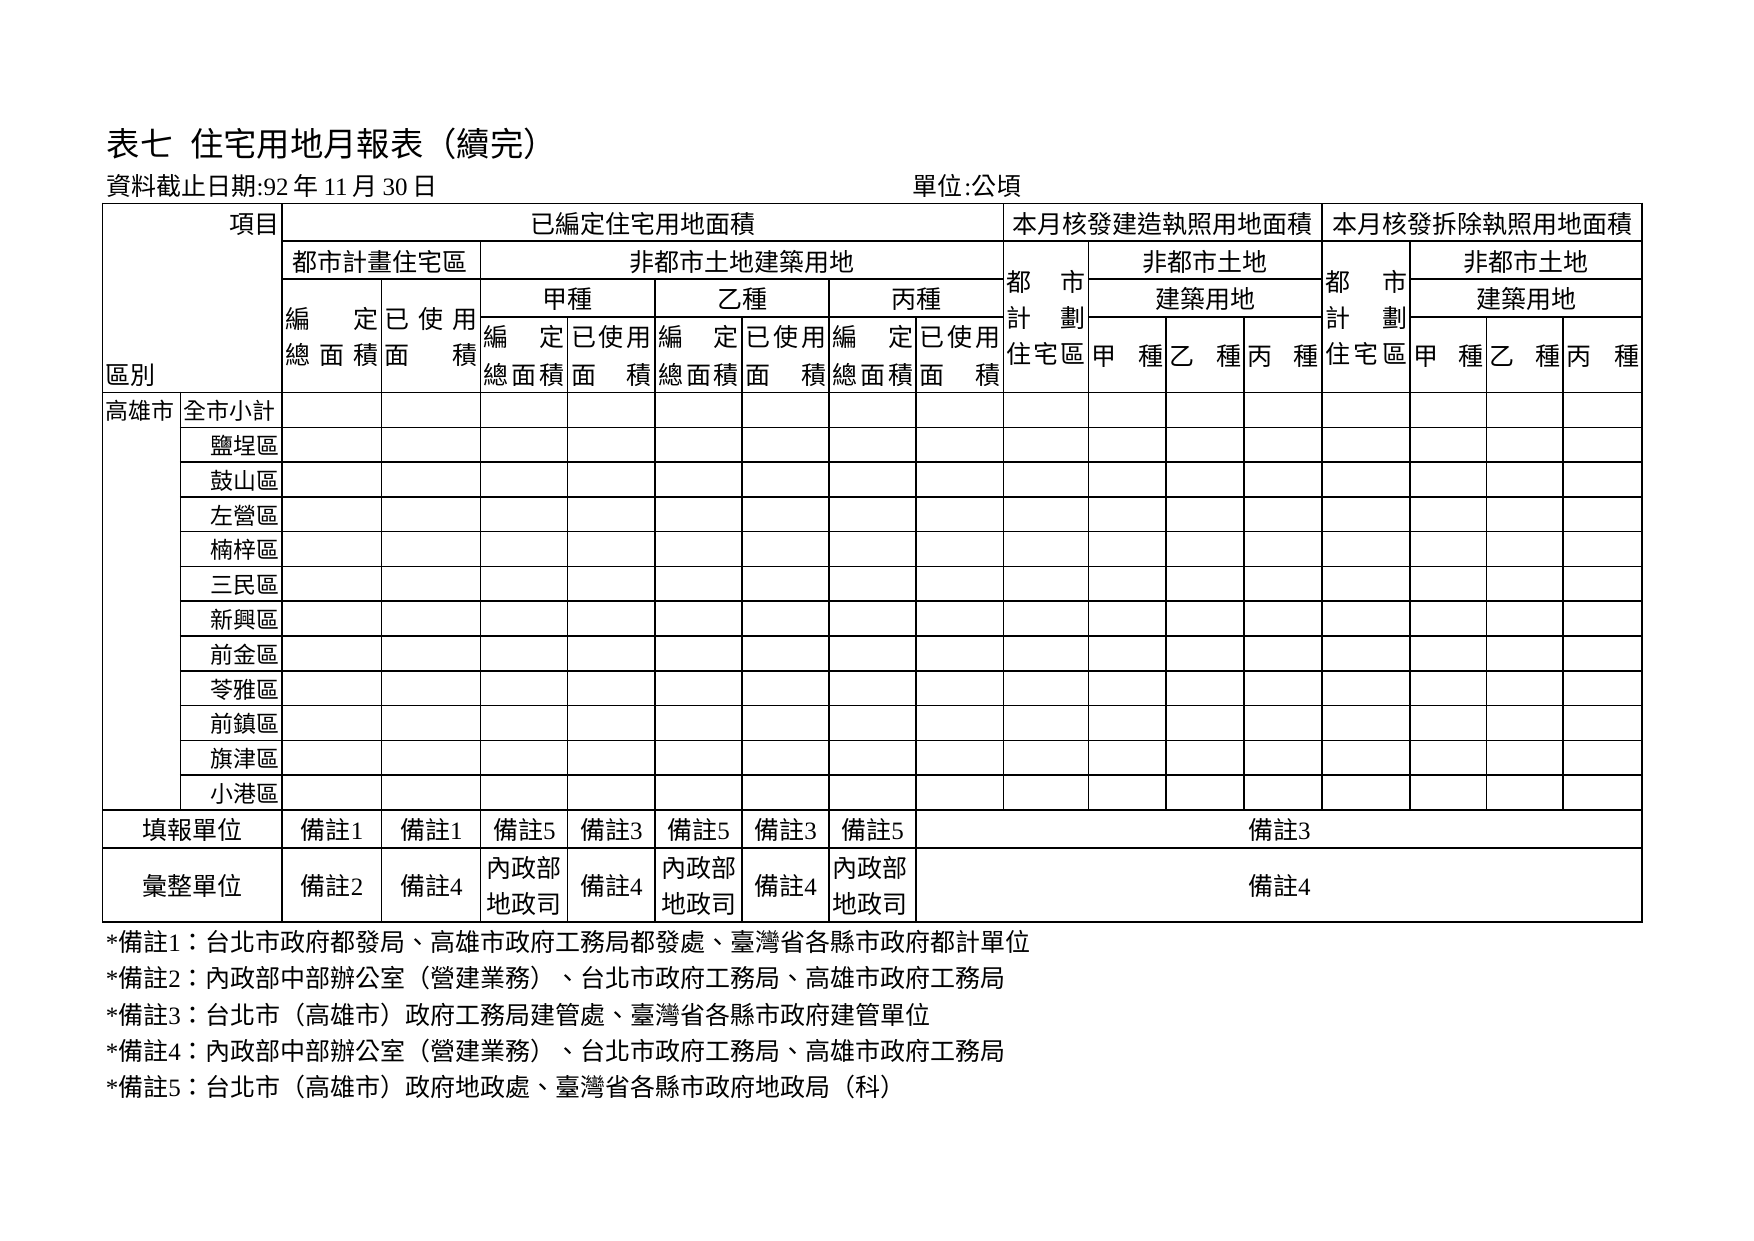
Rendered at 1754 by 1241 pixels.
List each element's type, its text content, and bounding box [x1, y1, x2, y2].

table_cell 乙種 [1487, 318, 1562, 392]
table_cell [283, 672, 381, 705]
table_cell [481, 532, 567, 566]
table_cell 備註3 [917, 811, 1641, 847]
table_cell [1245, 463, 1321, 496]
table_cell [1411, 776, 1486, 809]
table_cell [568, 463, 654, 496]
table_cell [743, 463, 828, 496]
table_cell [382, 463, 480, 496]
table_cell [1487, 706, 1562, 739]
table_cell [1089, 393, 1165, 426]
table_cell [656, 637, 741, 670]
table_cell [1487, 672, 1562, 705]
table_cell 都市計畫住宅區 [283, 242, 480, 278]
table_cell [656, 532, 741, 566]
table_cell [1411, 428, 1486, 461]
table_cell [830, 463, 915, 496]
table_cell 面積 [743, 354, 828, 392]
table_cell 乙種 [656, 280, 828, 316]
table_cell [1004, 393, 1088, 426]
table_cell [568, 706, 654, 739]
table_cell 彙整單位 [103, 849, 281, 921]
table_cell [1167, 532, 1243, 566]
table_cell [568, 741, 654, 774]
table_cell [743, 498, 828, 531]
table_cell [830, 428, 915, 461]
table_cell [568, 498, 654, 531]
table_cell 備註1 [283, 811, 381, 847]
table_cell [1167, 602, 1243, 635]
table_cell [283, 393, 381, 426]
table_cell [917, 672, 1003, 705]
table_cell [568, 602, 654, 635]
table_cell [1089, 672, 1165, 705]
table_cell 建築用地 [1089, 280, 1321, 316]
table_cell [283, 706, 381, 739]
table_cell [1487, 498, 1562, 531]
table_cell 建築用地 [1411, 280, 1641, 316]
table_cell 非都市土地 [1089, 242, 1321, 278]
table_cell [481, 602, 567, 635]
table_cell [1004, 498, 1088, 531]
table_cell 小港區 [181, 776, 281, 809]
table_cell [1323, 463, 1409, 496]
table_cell [1089, 498, 1165, 531]
table_cell [917, 393, 1003, 426]
table_cell 苓雅區 [181, 672, 281, 705]
table_cell [743, 637, 828, 670]
table_cell [1245, 637, 1321, 670]
table_cell [1167, 428, 1243, 461]
table_cell [830, 532, 915, 566]
table_cell [743, 672, 828, 705]
table_cell [1089, 602, 1165, 635]
table_cell [481, 498, 567, 531]
table_cell [1167, 706, 1243, 739]
table_cell 已使用 [743, 318, 828, 354]
table_cell 旗津區 [181, 741, 281, 774]
table_cell 備註1 [382, 811, 480, 847]
table_cell [1323, 428, 1409, 461]
table_cell [743, 532, 828, 566]
table_cell [481, 776, 567, 809]
table_cell [1564, 463, 1641, 496]
table_cell [382, 393, 480, 426]
table_cell [568, 776, 654, 809]
table_cell [1167, 776, 1243, 809]
table_cell 備註5 [481, 811, 567, 847]
table_cell 備註5 [656, 811, 741, 847]
table_cell [568, 637, 654, 670]
table_cell 甲種 [1089, 318, 1165, 392]
table_cell [568, 567, 654, 600]
table_cell [1245, 672, 1321, 705]
table_cell [917, 776, 1003, 809]
table_cell [1323, 498, 1409, 531]
table_cell [1167, 498, 1243, 531]
table_cell [656, 602, 741, 635]
table_header [103, 204, 196, 240]
table_cell 楠梓區 [181, 532, 281, 566]
table_cell [1323, 602, 1409, 635]
table_cell [283, 463, 381, 496]
table_cell [917, 706, 1003, 739]
table_cell [1487, 637, 1562, 670]
table_cell 備註4 [743, 849, 828, 921]
table_cell [1411, 672, 1486, 705]
table_cell [1089, 706, 1165, 739]
table_cell [656, 672, 741, 705]
table_cell [481, 428, 567, 461]
table_cell 全市小計 [181, 393, 281, 426]
table_cell [283, 532, 381, 566]
table_header 本月核發拆除執照用地面積 [1323, 204, 1641, 240]
table_header 已編定住宅用地面積 [283, 204, 1003, 240]
table_cell [382, 637, 480, 670]
table_cell [830, 637, 915, 670]
table_cell [917, 428, 1003, 461]
table_cell [917, 567, 1003, 600]
table_cell [1167, 463, 1243, 496]
table_cell [481, 637, 567, 670]
table_cell [830, 393, 915, 426]
table_cell 鹽埕區 [181, 428, 281, 461]
table_cell 三民區 [181, 567, 281, 600]
table_cell 備註4 [382, 849, 480, 921]
table_cell [917, 498, 1003, 531]
table_cell [1323, 567, 1409, 600]
table_cell [1167, 393, 1243, 426]
table_cell [1004, 776, 1088, 809]
table_cell 丙種 [1245, 318, 1321, 392]
table_cell *備註2：內政部中部辦公室（營建業務）、台北市政府工務局、高雄市政府工務局 [103, 959, 1642, 995]
table_cell [382, 428, 480, 461]
table_cell [656, 498, 741, 531]
table_cell [1411, 498, 1486, 531]
table_cell [656, 393, 741, 426]
table_cell [1411, 532, 1486, 566]
table_cell 高雄市 [103, 393, 180, 809]
table_cell [196, 278, 281, 316]
table_cell 總面積 [830, 354, 915, 392]
table_cell 編定 總面積 [283, 280, 381, 392]
table_cell [1323, 532, 1409, 566]
table_cell 總面積 [656, 354, 741, 392]
table_cell [568, 672, 654, 705]
table_cell [743, 567, 828, 600]
table_cell [830, 741, 915, 774]
table_cell [568, 532, 654, 566]
table_cell 非都市土地 [1411, 242, 1641, 278]
table_cell [1487, 428, 1562, 461]
table_cell [382, 567, 480, 600]
table_cell 前鎮區 [181, 706, 281, 739]
table_cell [568, 393, 654, 426]
table_cell [283, 567, 381, 600]
table_cell [382, 706, 480, 739]
table_cell [1004, 463, 1088, 496]
table_cell [917, 637, 1003, 670]
table_cell [1411, 602, 1486, 635]
table_cell [196, 316, 281, 354]
table_cell 編定 [830, 318, 915, 354]
text 資料截止日期:92年11月30日 單位:公頃 [106, 166, 1648, 203]
table_cell [1564, 602, 1641, 635]
table_cell [1564, 741, 1641, 774]
table_cell [481, 567, 567, 600]
table_cell [1004, 741, 1088, 774]
table_cell [196, 240, 281, 278]
table_cell [1167, 567, 1243, 600]
table_cell 面積 [568, 354, 654, 392]
table_cell [481, 463, 567, 496]
table_cell [1167, 672, 1243, 705]
table_cell [1245, 532, 1321, 566]
table_cell [481, 706, 567, 739]
table_cell [1564, 567, 1641, 600]
table_cell 備註4 [917, 849, 1641, 921]
table_cell [1323, 393, 1409, 426]
table_cell [1089, 637, 1165, 670]
table_cell 內政部 地政司 [830, 849, 915, 921]
table_cell [830, 567, 915, 600]
table_cell [1564, 672, 1641, 705]
table_cell [481, 672, 567, 705]
table_cell [1245, 776, 1321, 809]
table_cell *備註4：內政部中部辦公室（營建業務）、台北市政府工務局、高雄市政府工務局 [103, 1031, 1642, 1068]
table_cell [1004, 637, 1088, 670]
table_cell *備註5：台北市（高雄市）政府地政處、臺灣省各縣市政府地政局（科） [103, 1068, 1642, 1104]
table_cell [1167, 637, 1243, 670]
table_cell [1089, 428, 1165, 461]
table_cell [1487, 393, 1562, 426]
table_cell [830, 602, 915, 635]
table_cell 區別 [103, 354, 196, 392]
table_cell 備註3 [568, 811, 654, 847]
table_cell [830, 706, 915, 739]
table_cell [283, 428, 381, 461]
table_cell [1487, 741, 1562, 774]
table_cell 前金區 [181, 637, 281, 670]
table_cell [1245, 741, 1321, 774]
table_cell [283, 741, 381, 774]
table_cell 丙種 [830, 280, 1003, 316]
table_cell [1089, 776, 1165, 809]
table_cell 已使用 面積 [382, 280, 480, 392]
table_cell [656, 567, 741, 600]
table_cell [1487, 776, 1562, 809]
table_cell 鼓山區 [181, 463, 281, 496]
table_cell [1564, 637, 1641, 670]
table_cell [656, 776, 741, 809]
table_cell [830, 672, 915, 705]
table_cell [1245, 602, 1321, 635]
table_cell [103, 240, 196, 278]
table_cell [382, 498, 480, 531]
table_cell [1245, 498, 1321, 531]
table_cell 已使用 [568, 318, 654, 354]
table_cell 已使用 [917, 318, 1003, 354]
table_cell [382, 532, 480, 566]
table_cell 乙種 [1167, 318, 1243, 392]
table_cell [382, 776, 480, 809]
table_cell *備註3：台北市（高雄市）政府工務局建管處、臺灣省各縣市政府建管單位 [103, 995, 1642, 1031]
table_cell [1004, 567, 1088, 600]
table_cell [1323, 637, 1409, 670]
table_cell *備註1：台北市政府都發局、高雄市政府工務局都發處、臺灣省各縣市政府都計單位 [103, 923, 1642, 959]
table_cell [1089, 463, 1165, 496]
table_cell [103, 316, 196, 354]
table_cell [743, 428, 828, 461]
table_cell [1487, 463, 1562, 496]
table_cell [830, 498, 915, 531]
table_cell [830, 776, 915, 809]
table_cell [656, 463, 741, 496]
table_cell 備註4 [568, 849, 654, 921]
table_cell [382, 741, 480, 774]
table_cell [382, 672, 480, 705]
table_cell [1323, 741, 1409, 774]
table_cell 備註5 [830, 811, 915, 847]
table_cell [1004, 672, 1088, 705]
table_cell [568, 428, 654, 461]
table_cell [656, 706, 741, 739]
table_cell [382, 602, 480, 635]
table_cell [1004, 532, 1088, 566]
table_cell 甲種 [481, 280, 654, 316]
table_cell [283, 637, 381, 670]
table_cell [1411, 706, 1486, 739]
table_cell 丙種 [1564, 318, 1641, 392]
table_cell [1411, 567, 1486, 600]
text 表七 住宅用地月報表（續完） [106, 118, 1648, 166]
table_cell 編定 [656, 318, 741, 354]
table_cell 左營區 [181, 498, 281, 531]
table_cell [743, 741, 828, 774]
table_cell [1564, 776, 1641, 809]
table_cell [656, 428, 741, 461]
table_cell [1323, 706, 1409, 739]
table_cell [1411, 463, 1486, 496]
table_header 項目 [196, 204, 281, 240]
table_cell 備註2 [283, 849, 381, 921]
table_cell [283, 602, 381, 635]
table_cell [743, 776, 828, 809]
table_cell [1564, 428, 1641, 461]
table_cell [481, 741, 567, 774]
table_cell [283, 776, 381, 809]
table_cell [1564, 498, 1641, 531]
table_cell [917, 741, 1003, 774]
table_cell [1323, 776, 1409, 809]
table_cell [743, 393, 828, 426]
table_cell [1004, 706, 1088, 739]
table_cell [1245, 706, 1321, 739]
table_cell [1245, 393, 1321, 426]
table_cell 甲種 [1411, 318, 1486, 392]
table_cell 填報單位 [103, 811, 281, 847]
table_cell [1411, 741, 1486, 774]
table_cell [1089, 567, 1165, 600]
table_cell 總面積 [481, 354, 567, 392]
table_cell [481, 393, 567, 426]
table_cell [917, 602, 1003, 635]
table_cell 備註3 [743, 811, 828, 847]
table_cell 編定 [481, 318, 567, 354]
table_cell [1487, 567, 1562, 600]
table_cell [1411, 637, 1486, 670]
table_cell [1089, 532, 1165, 566]
table_cell [1089, 741, 1165, 774]
table_cell [1411, 393, 1486, 426]
table_cell [283, 498, 381, 531]
table_cell 內政部 地政司 [656, 849, 741, 921]
table_cell 面積 [917, 354, 1003, 392]
table_cell 內政部 地政司 [481, 849, 567, 921]
table_cell [1323, 672, 1409, 705]
table_cell [1004, 602, 1088, 635]
table_cell [656, 741, 741, 774]
table_cell 非都市土地建築用地 [481, 242, 1003, 278]
table_cell 都市 計劃 住宅區 [1323, 242, 1409, 392]
table_cell [1564, 393, 1641, 426]
table_cell [917, 532, 1003, 566]
table_cell [1564, 706, 1641, 739]
table_cell [743, 706, 828, 739]
table_cell 都市 計劃 住宅區 [1004, 242, 1088, 392]
table_header 本月核發建造執照用地面積 [1004, 204, 1321, 240]
table_cell [917, 463, 1003, 496]
table_cell [1245, 428, 1321, 461]
table_cell [1004, 428, 1088, 461]
table_cell [103, 278, 196, 316]
table_cell [196, 354, 281, 392]
table_cell [1167, 741, 1243, 774]
table_cell 新興區 [181, 602, 281, 635]
table_cell [743, 602, 828, 635]
table_cell [1487, 532, 1562, 566]
table_cell [1487, 602, 1562, 635]
table_cell [1564, 532, 1641, 566]
table_cell [1245, 567, 1321, 600]
